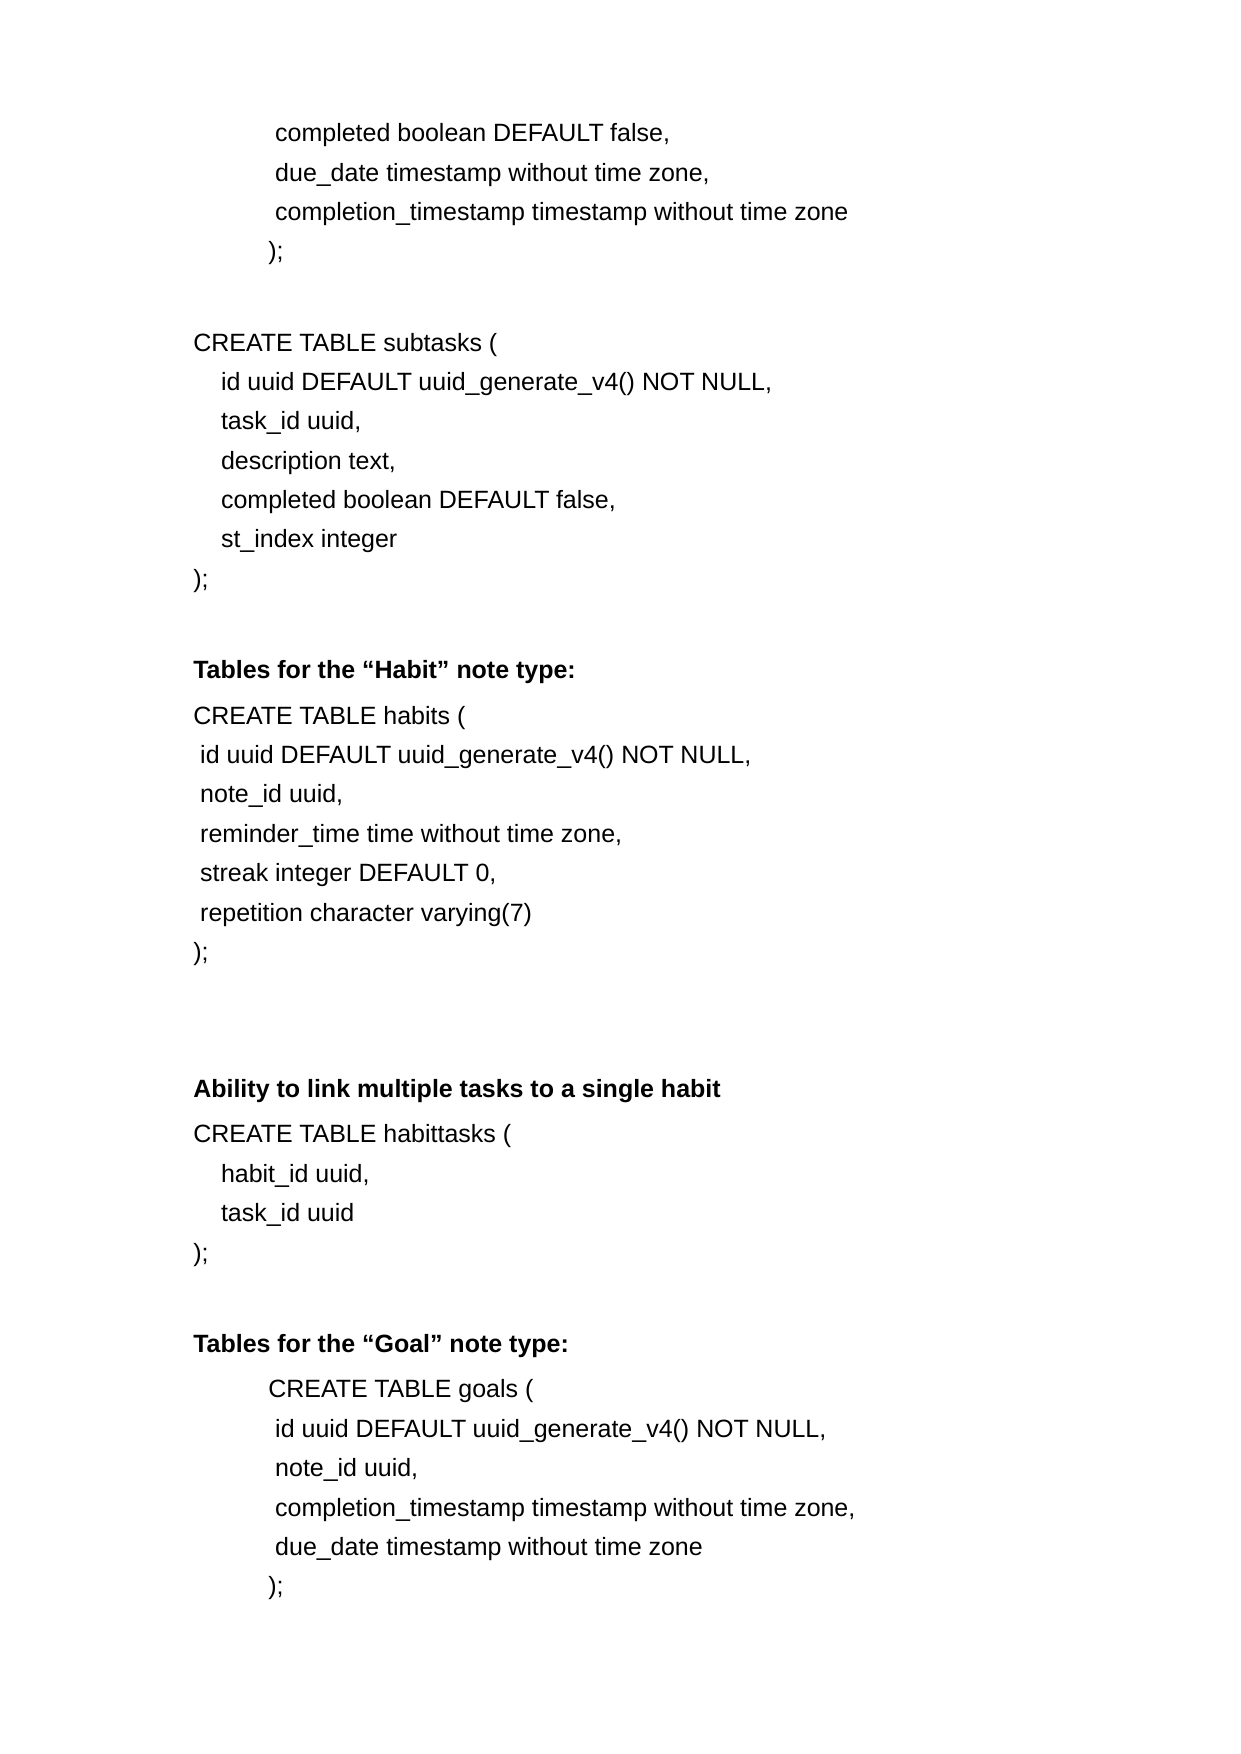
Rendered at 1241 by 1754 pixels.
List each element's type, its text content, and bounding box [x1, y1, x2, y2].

text CREATE TABLE habits ( id uuid DEFAULT uuid_generate_v4() NOT NULL, note_id uuid, reminder_time time without time zone, streak integer DEFAULT 0, repetition character varying(7) ); [193, 701, 1122, 966]
text Tables for the “Habit” note type: [193, 655, 1122, 684]
text CREATE TABLE habittasks ( habit_id uuid, task_id uuid ); [193, 1119, 1122, 1266]
text CREATE TABLE subtasks ( id uuid DEFAULT uuid_generate_v4() NOT NULL, task_id uuid, description text, completed boolean DEFAULT false, st_index integer ); [193, 327, 1122, 592]
text CREATE TABLE goals ( id uuid DEFAULT uuid_generate_v4() NOT NULL, note_id uuid, completion_timestamp timestamp without time zone, due_date timestamp without time zone ); [268, 1374, 1122, 1600]
text Ability to link multiple tasks to a single habit [193, 1074, 1122, 1102]
text Tables for the “Goal” note type: [193, 1329, 1122, 1357]
text completed boolean DEFAULT false, due_date timestamp without time zone, completion_timestamp timestamp without time zone ); [268, 118, 1122, 265]
